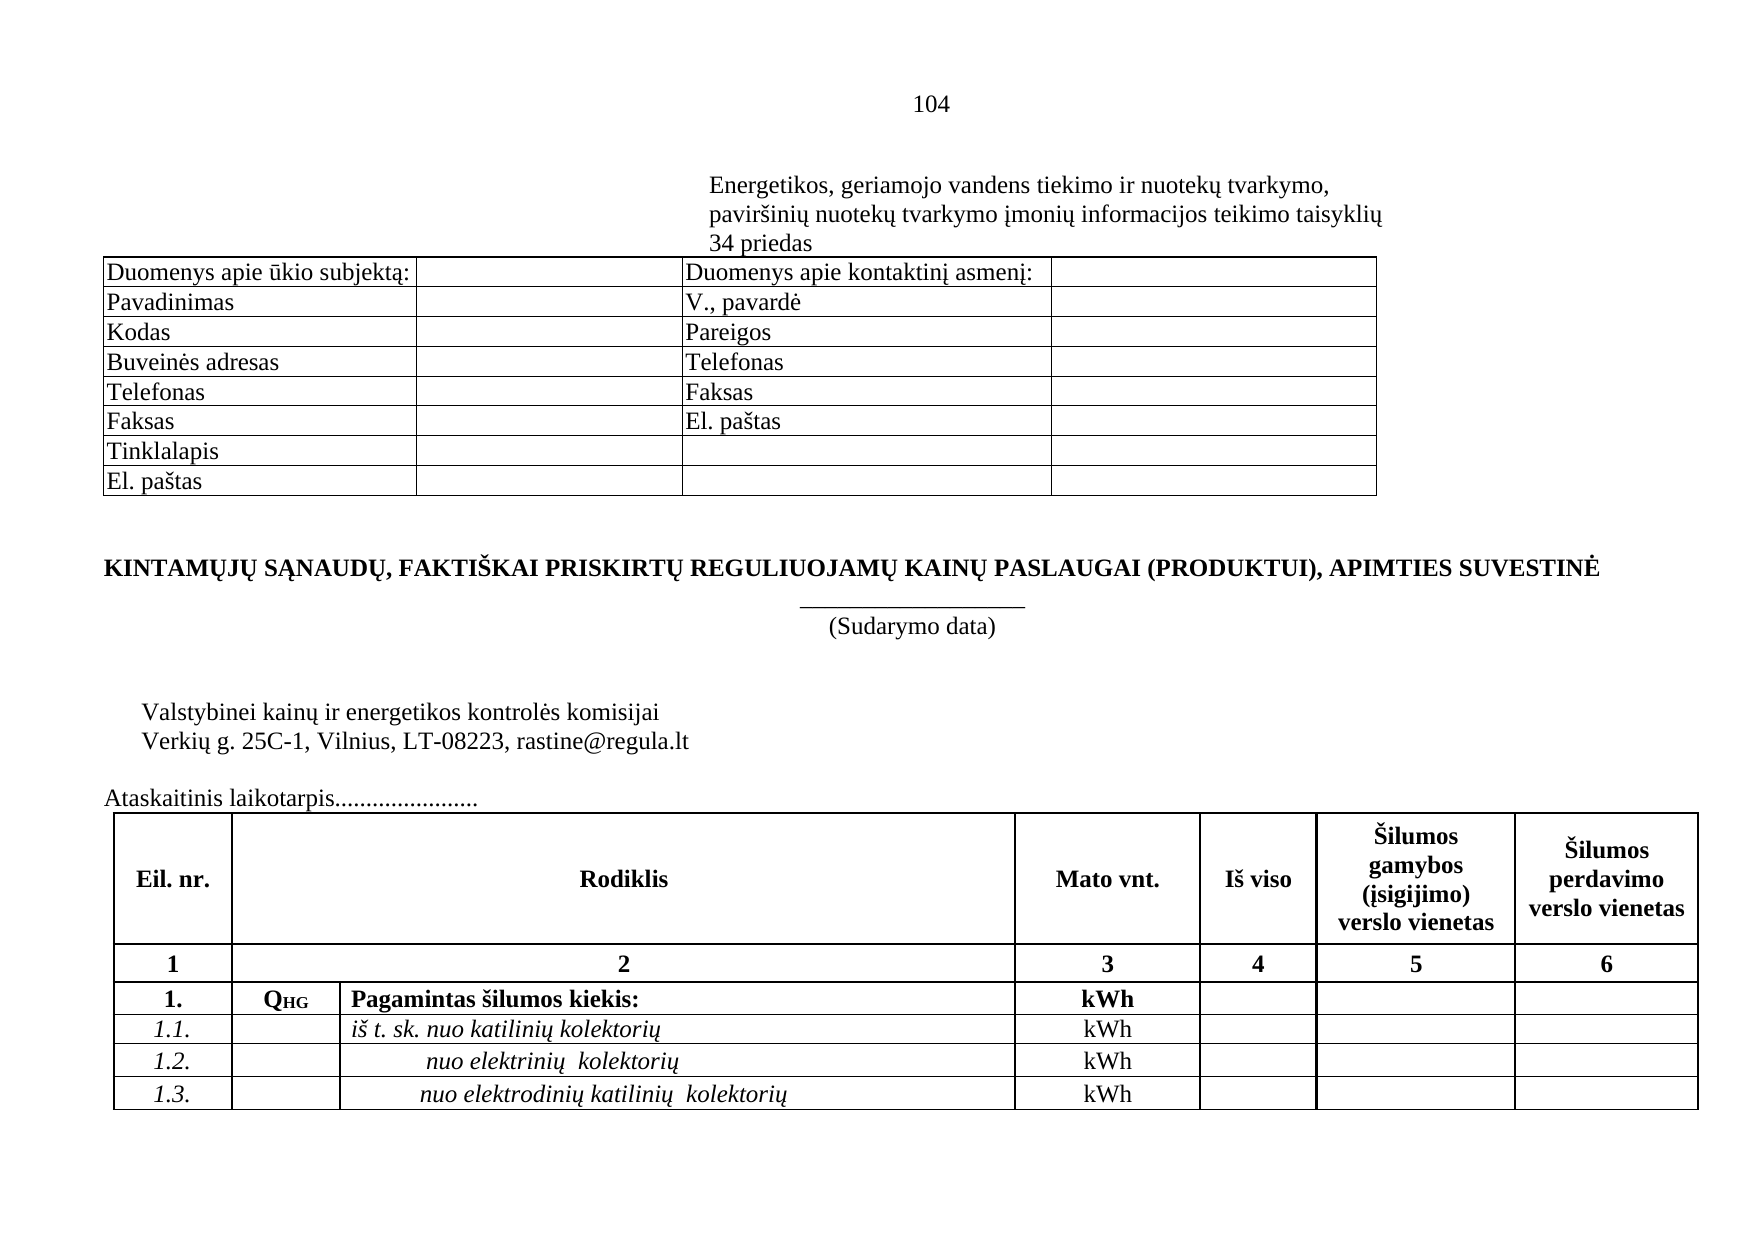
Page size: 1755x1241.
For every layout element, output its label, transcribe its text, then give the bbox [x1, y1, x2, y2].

table_cell kWh [1016, 1015, 1199, 1043]
table_cell [417, 466, 682, 495]
text Energetikos, geriamojo vandens tiekimo ir nuotekų tvarkymo, [635, 170, 1683, 199]
table_cell 1.3. [115, 1077, 231, 1109]
text 34 priedas [635, 228, 1683, 256]
table_cell [1052, 406, 1376, 435]
table_header [417, 258, 682, 286]
table_cell V., pavardė [683, 287, 1051, 316]
table_header Duomenys apie kontaktinį asmenį: [683, 258, 1051, 286]
table_cell [1516, 1077, 1697, 1109]
table_cell [683, 436, 1051, 465]
table_cell [1516, 983, 1697, 1013]
table_cell [1318, 983, 1514, 1013]
table_cell kWh [1016, 1077, 1199, 1109]
table_cell 3 [1016, 945, 1199, 981]
table_cell [417, 436, 682, 465]
text __________________ [103, 582, 1683, 611]
table_cell 6 [1516, 945, 1697, 981]
table_cell [1318, 1077, 1514, 1109]
table_cell [1052, 436, 1376, 465]
table_header Šilumos perdavimo verslo vienetas [1516, 814, 1697, 943]
table_cell [683, 466, 1051, 495]
table_header Mato vnt. [1016, 814, 1199, 943]
table_cell [1201, 983, 1315, 1013]
text Verkių g. 25C-1, Vilnius, LT-08223, rastine@regula.lt [103, 726, 1683, 754]
table_cell 4 [1201, 945, 1315, 981]
table_cell [233, 1077, 339, 1109]
table_cell 1. [115, 983, 231, 1013]
table_header Duomenys apie ūkio subjektą: [104, 258, 416, 286]
table_cell 1.2. [115, 1044, 231, 1076]
table_header Iš viso [1201, 814, 1315, 943]
table_cell 1.1. [115, 1015, 231, 1043]
table_header Eil. nr. [115, 814, 231, 943]
table_cell [1318, 1015, 1514, 1043]
table_cell 1 [115, 945, 231, 981]
table_cell 2 [233, 945, 1014, 981]
table_cell nuo elektrodinių katilinių kolektorių [341, 1077, 1014, 1109]
table_cell [233, 1015, 339, 1043]
table_cell El. paštas [104, 466, 416, 495]
table_cell [1516, 1015, 1697, 1043]
table_cell [1052, 377, 1376, 405]
table_cell [417, 287, 682, 316]
table_cell Telefonas [104, 377, 416, 405]
table_cell Kodas [104, 317, 416, 346]
table_cell Telefonas [683, 347, 1051, 376]
table_cell QHG [233, 983, 339, 1013]
table_cell [1052, 317, 1376, 346]
text KINTAMŲJŲ SĄNAUDŲ, FAKTIŠKAI PRISKIRTŲ REGULIUOJAMŲ KAINŲ PASLAUGAI (PRODUKTUI), APIMTIES SUVESTINĖ [103, 553, 1683, 582]
table_cell kWh [1016, 1044, 1199, 1076]
text (Sudarymo data) [103, 611, 1683, 639]
table_cell [1052, 466, 1376, 495]
table_cell El. paštas [683, 406, 1051, 435]
table_cell Faksas [683, 377, 1051, 405]
table_cell 5 [1318, 945, 1514, 981]
text Valstybinei kainų ir energetikos kontrolės komisijai [103, 697, 1683, 726]
table_cell [1052, 287, 1376, 316]
table_cell [1201, 1044, 1315, 1076]
table_cell [417, 317, 682, 346]
table_cell Pavadinimas [104, 287, 416, 316]
table_cell Tinklalapis [104, 436, 416, 465]
table_cell [1201, 1015, 1315, 1043]
table_cell kWh [1016, 983, 1199, 1013]
table_header Šilumos gamybos (įsigijimo) verslo vienetas [1318, 814, 1514, 943]
table_cell [233, 1044, 339, 1076]
text Ataskaitinis laikotarpis....................... [103, 783, 1683, 812]
table_cell iš t. sk. nuo katilinių kolektorių [341, 1015, 1014, 1043]
table_header [1052, 258, 1376, 286]
table_cell Buveinės adresas [104, 347, 416, 376]
table_cell [1516, 1044, 1697, 1076]
table_cell [417, 347, 682, 376]
table_cell [417, 377, 682, 405]
table_cell Pagamintas šilumos kiekis: [341, 983, 1014, 1013]
table_cell Faksas [104, 406, 416, 435]
table_cell [1201, 1077, 1315, 1109]
text paviršinių nuotekų tvarkymo įmonių informacijos teikimo taisyklių [635, 199, 1683, 228]
table_cell Pareigos [683, 317, 1051, 346]
table_cell [1052, 347, 1376, 376]
table_cell [417, 406, 682, 435]
table_cell [1318, 1044, 1514, 1076]
table_cell nuo elektrinių kolektorių [341, 1044, 1014, 1076]
table_header Rodiklis [233, 814, 1014, 943]
